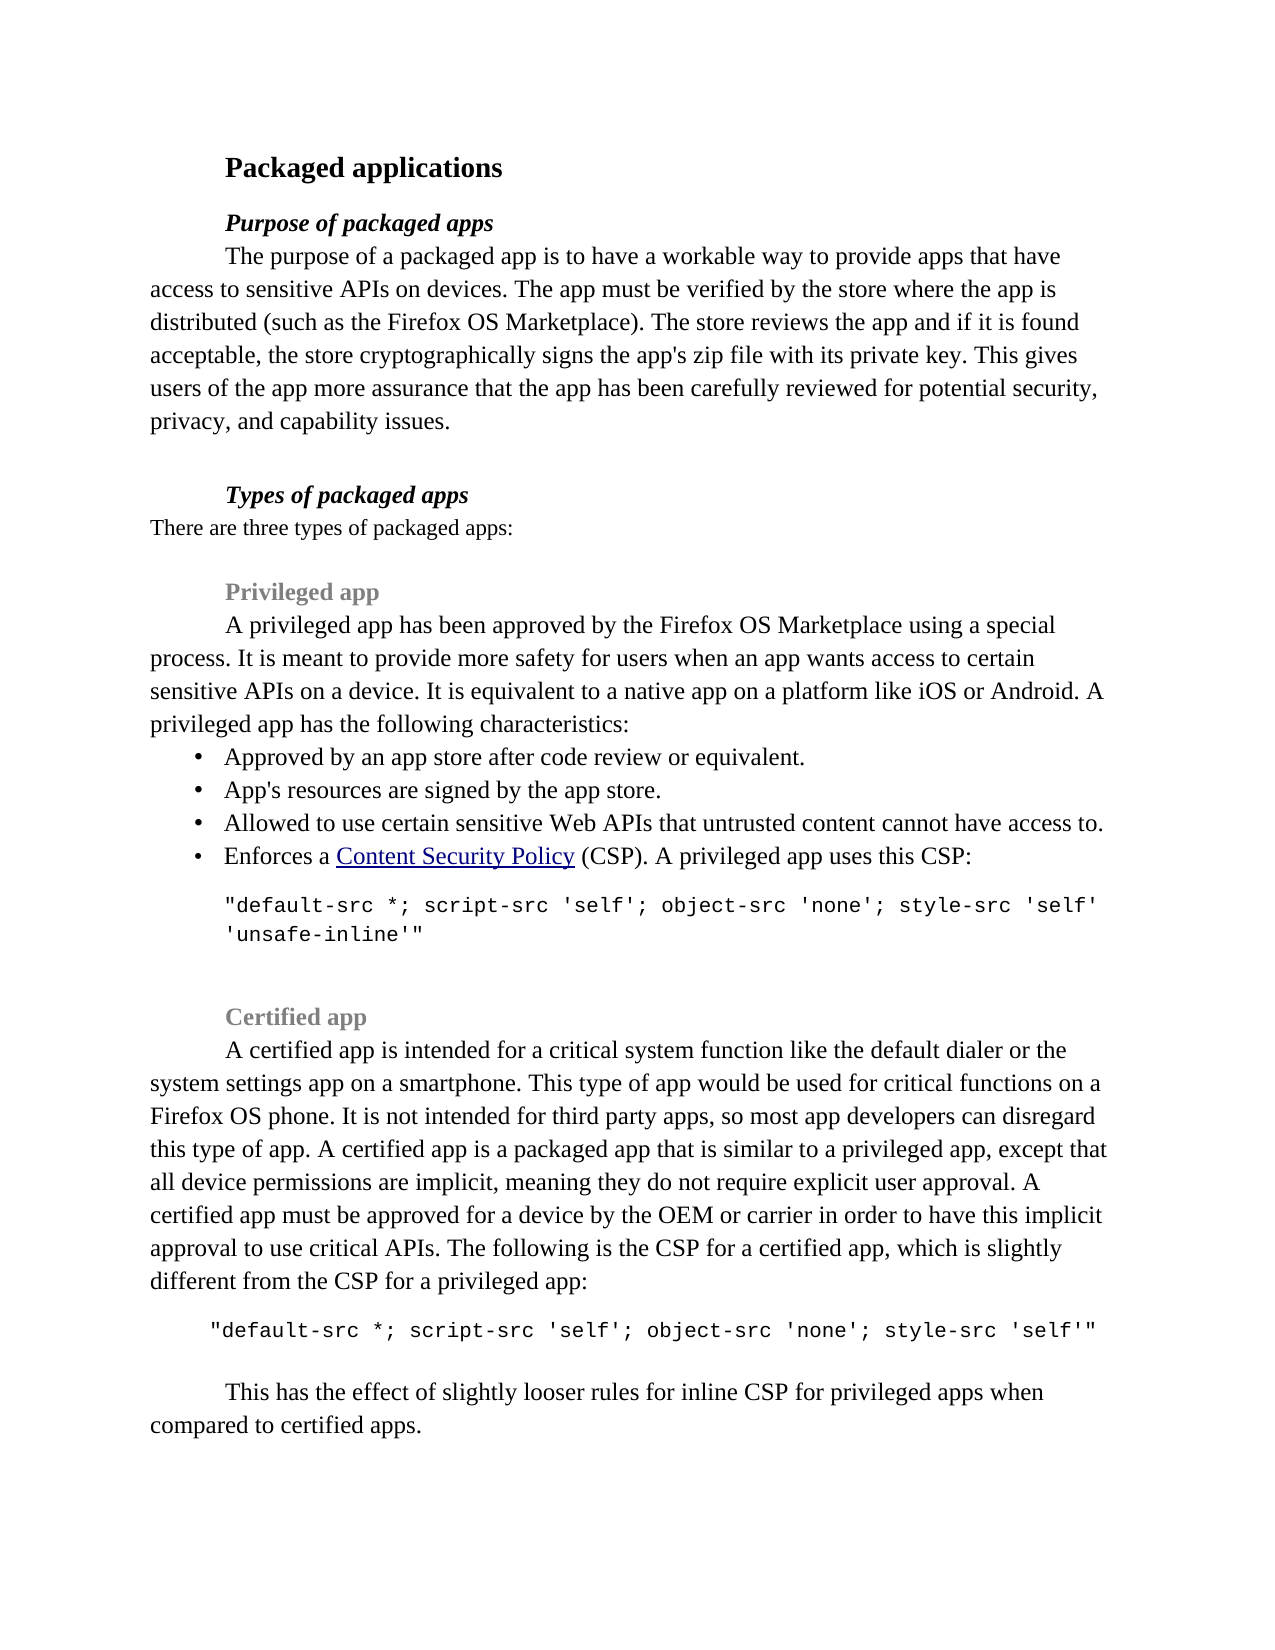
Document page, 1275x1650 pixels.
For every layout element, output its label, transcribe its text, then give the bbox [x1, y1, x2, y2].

list Enforces a Content Security Policy (CSP). A privileged app uses this CSP: [194, 841, 1125, 870]
subtitle Packaged applications [225, 150, 1125, 183]
list Allowed to use certain sensitive Web APIs that untrusted content cannot have access to. [194, 808, 1125, 837]
list Approved by an app store after code review or equivalent. [194, 742, 1125, 771]
subtitle Certified app [225, 1002, 1125, 1031]
subtitle Purpose of packaged apps [225, 208, 1125, 236]
text There are three types of packaged apps: [150, 513, 1125, 540]
list A certified app is intended for a critical system function like the default dialer or the system settings app on a smartphone. This type of app would be used for critical functions on a Firefox OS phone. It is not intended for third party apps, so most app developers can disregard this type of app. A certified app is a packaged app that is similar to a privileged app, except that all device permissions are implicit, meaning they do not require explicit user approval. A certified app must be approved for a device by the OEM or carrier in order to have this implicit approval to use critical APIs. The following is the CSP for a certified app, which is slightly different from the CSP for a privileged app: [150, 1035, 1125, 1295]
list App's resources are signed by the app store. [194, 775, 1125, 804]
subtitle Privileged app [225, 577, 1125, 606]
text "default-src *; script-src 'self'; object-src 'none'; style-src 'self'" [209, 1320, 1125, 1344]
subtitle Types of packaged apps [225, 481, 1125, 509]
list A privileged app has been approved by the Firefox OS Marketplace using a special process. It is meant to provide more safety for users when an app wants access to certain sensitive APIs on a device. It is equivalent to a native app on a platform like iOS or Android. A privileged app has the following characteristics: [150, 610, 1125, 738]
list This has the effect of slightly looser rules for inline CSP for privileged apps when compared to certified apps. [150, 1377, 1125, 1439]
text The purpose of a packaged app is to have a workable way to provide apps that have access to sensitive APIs on devices. The app must be verified by the store where the app is distributed (such as the Firefox OS Marketplace). The store reviews the app and if it is found acceptable, the store cryptographically signs the app's zip file with its private key. This gives users of the app more assurance that the app has been carefully reviewed for potential security, privacy, and capability issues. [150, 241, 1125, 434]
list "default-src *; script-src 'self'; object-src 'none'; style-src 'self' 'unsafe-inline'" [194, 895, 1125, 948]
